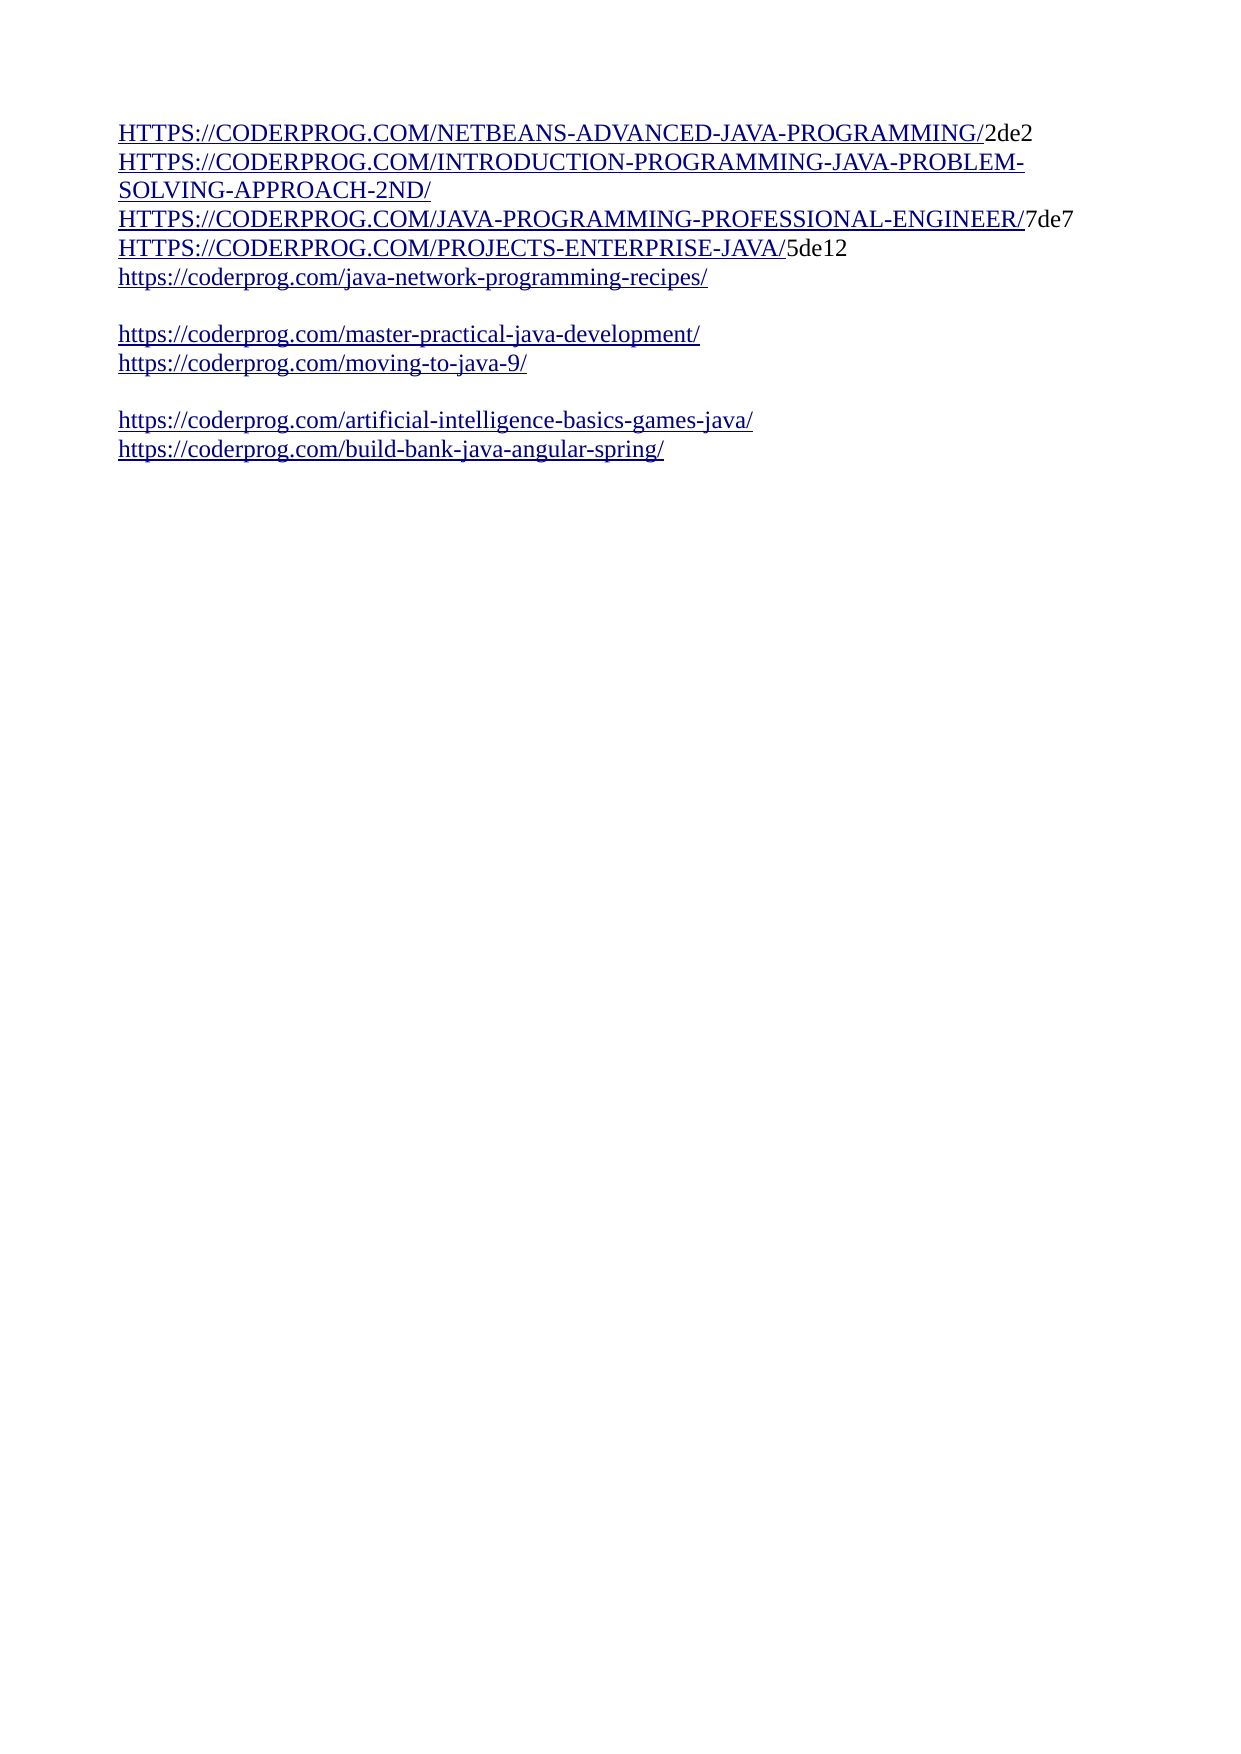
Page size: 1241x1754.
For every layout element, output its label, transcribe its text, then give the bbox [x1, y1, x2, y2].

text HTTPS://CODERPROG.COM/PROJECTS-ENTERPRISE-JAVA/5de12 [118, 233, 1122, 262]
text HTTPS://CODERPROG.COM/JAVA-PROGRAMMING-PROFESSIONAL-ENGINEER/7de7 [118, 204, 1122, 233]
text HTTPS://CODERPROG.COM/NETBEANS-ADVANCED-JAVA-PROGRAMMING/2de2 [118, 118, 1122, 147]
text https://coderprog.com/java-network-programming-recipes/ [118, 262, 1122, 291]
text HTTPS://CODERPROG.COM/INTRODUCTION-PROGRAMMING-JAVA-PROBLEM-SOLVING-APPROACH-2ND/ [118, 147, 1122, 204]
text https://coderprog.com/moving-to-java-9/ [118, 348, 1122, 377]
text https://coderprog.com/master-practical-java-development/ [118, 319, 1122, 348]
text https://coderprog.com/artificial-intelligence-basics-games-java/ [118, 406, 1122, 434]
text https://coderprog.com/build-bank-java-angular-spring/ [118, 434, 1122, 463]
